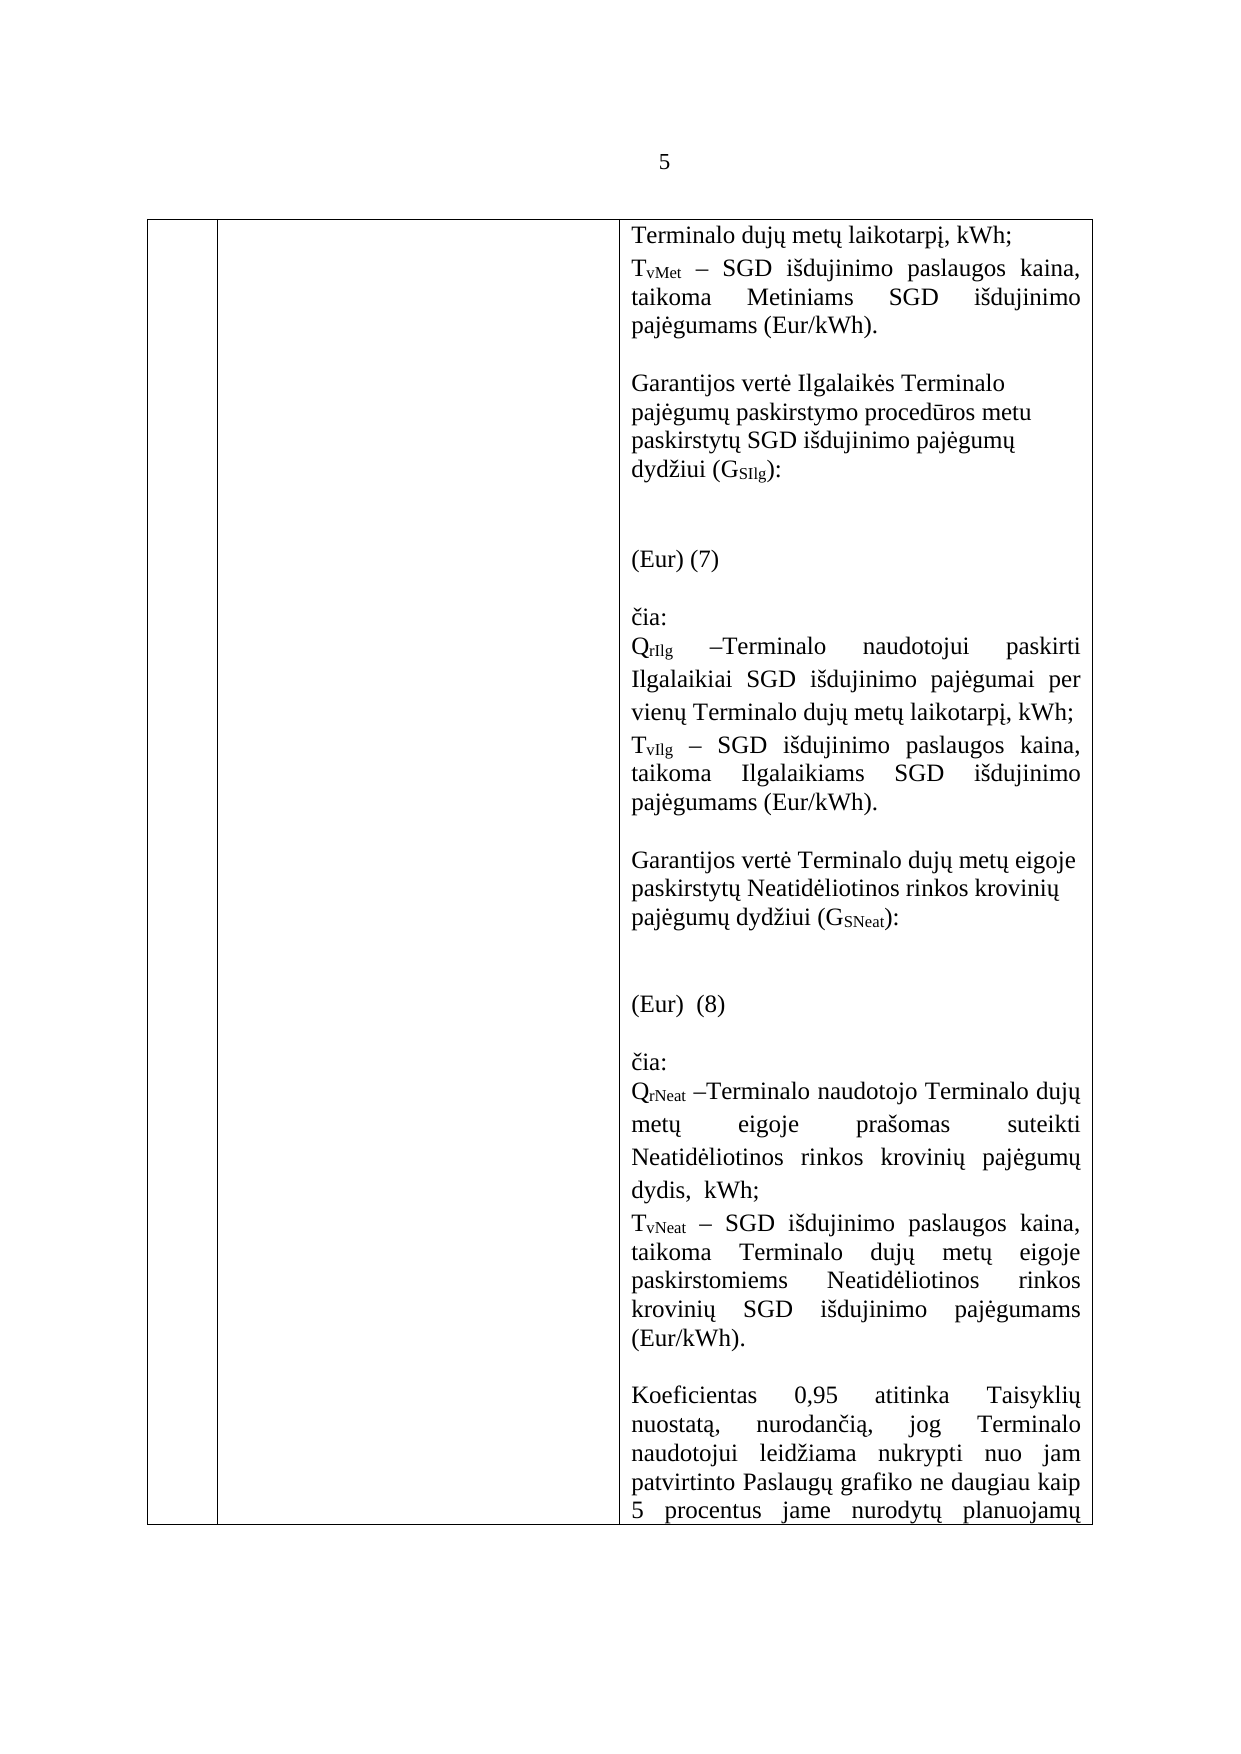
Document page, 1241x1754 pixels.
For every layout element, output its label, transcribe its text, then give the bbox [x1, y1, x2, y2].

table_cell Terminalo dujų metų laikotarpį, kWh; TvMet – SGD išdujinimo paslaugos kaina, taikoma Metiniams SGD išdujinimo pajėgumams (Eur/kWh). Garantijos vertė Ilgalaikės Terminalo pajėgumų paskirstymo procedūros metu paskirstytų SGD išdujinimo pajėgumų dydžiui (GSIlg): (Eur) (7) čia: QrIlg –Terminalo naudotojui paskirti Ilgalaikiai SGD išdujinimo pajėgumai per vienų Terminalo dujų metų laikotarpį, kWh; TvIlg – SGD išdujinimo paslaugos kaina, taikoma Ilgalaikiams SGD išdujinimo pajėgumams (Eur/kWh). Garantijos vertė Terminalo dujų metų eigoje paskirstytų Neatidėliotinos rinkos krovinių pajėgumų dydžiui (GSNeat): (Eur) (8) čia: QrNeat –Terminalo naudotojo Terminalo dujų metų eigoje prašomas suteikti Neatidėliotinos rinkos krovinių pajėgumų dydis, kWh; TvNeat – SGD išdujinimo paslaugos kaina, taikoma Terminalo dujų metų eigoje paskirstomiems Neatidėliotinos rinkos krovinių SGD išdujinimo pajėgumams (Eur/kWh). Koeficientas 0,95 atitinka Taisyklių nuostatą, nurodančią, jog Terminalo naudotojui leidžiama nukrypti nuo jam patvirtinto Paslaugų grafiko ne daugiau kaip 5 procentus jame nurodytų planuojamų [620, 220, 1092, 1524]
table_cell [148, 220, 217, 1524]
table_cell [218, 220, 619, 1524]
